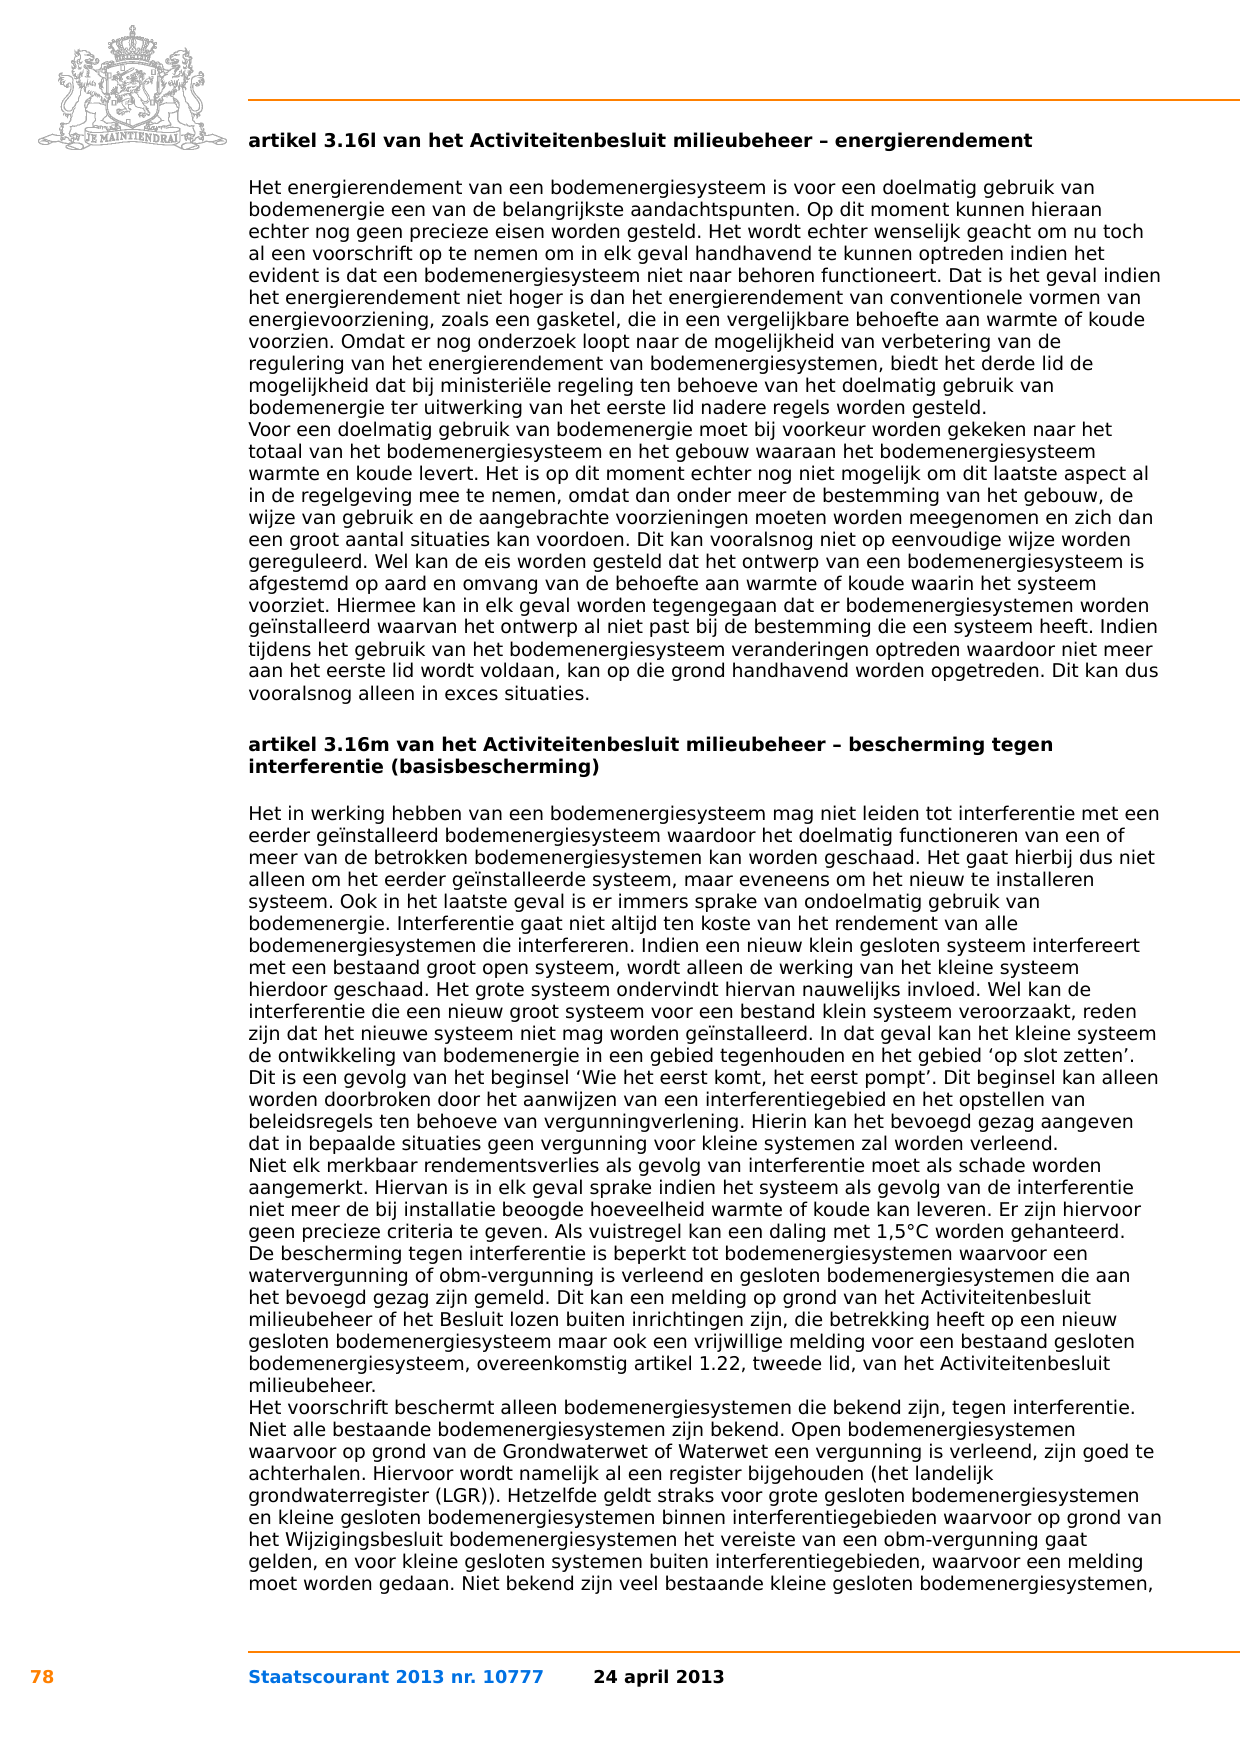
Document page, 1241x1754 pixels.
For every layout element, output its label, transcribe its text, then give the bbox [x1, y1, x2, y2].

text Het voorschrift beschermt alleen bodemenergiesystemen die bekend zijn, tegen interferentie. Niet alle bestaande bodemenergiesystemen zijn bekend. Open bodemenergiesystemen waarvoor op grond van de Grondwaterwet of Waterwet een vergunning is verleend, zijn goed te achterhalen. Hiervoor wordt namelijk al een register bijgehouden (het landelijk grondwaterregister (LGR)). Hetzelfde geldt straks voor grote gesloten bodemenergiesystemen en kleine gesloten bodemenergiesystemen binnen interferentiegebieden waarvoor op grond van het Wijzigingsbesluit bodemenergiesystemen het vereiste van een obm-vergunning gaat gelden, en voor kleine gesloten systemen buiten interferentiegebieden, waarvoor een melding moet worden gedaan. Niet bekend zijn veel bestaande kleine gesloten bodemenergiesystemen, [248, 1397, 1163, 1594]
text De bescherming tegen interferentie is beperkt tot bodemenergiesystemen waarvoor een watervergunning of obm-vergunning is verleend en gesloten bodemenergiesystemen die aan het bevoegd gezag zijn gemeld. Dit kan een melding op grond van het Activiteitenbesluit milieubeheer of het Besluit lozen buiten inrichtingen zijn, die betrekking heeft op een nieuw gesloten bodemenergiesysteem maar ook een vrijwillige melding voor een bestaand gesloten bodemenergiesysteem, overeenkomstig artikel 1.22, tweede lid, van het Activiteitenbesluit milieubeheer. [248, 1243, 1163, 1397]
text Niet elk merkbaar rendementsverlies als gevolg van interferentie moet als schade worden aangemerkt. Hiervan is in elk geval sprake indien het systeem als gevolg van de interferentie niet meer de bij installatie beoogde hoeveelheid warmte of koude kan leveren. Er zijn hiervoor geen precieze criteria te geven. Als vuistregel kan een daling met 1,5°C worden gehanteerd. [248, 1155, 1163, 1243]
picture [38, 25, 227, 150]
text Voor een doelmatig gebruik van bodemenergie moet bij voorkeur worden gekeken naar het totaal van het bodemenergiesysteem en het gebouw waaraan het bodemenergiesysteem warmte en koude levert. Het is op dit moment echter nog niet mogelijk om dit laatste aspect al in de regelgeving mee te nemen, omdat dan onder meer de bestemming van het gebouw, de wijze van gebruik en de aangebrachte voorzieningen moeten worden meegenomen en zich dan een groot aantal situaties kan voordoen. Dit kan vooralsnog niet op eenvoudige wijze worden gereguleerd. Wel kan de eis worden gesteld dat het ontwerp van een bodemenergiesysteem is afgestemd op aard en omvang van de behoefte aan warmte of koude waarin het systeem voorziet. Hiermee kan in elk geval worden tegengegaan dat er bodemenergiesystemen worden geïnstalleerd waarvan het ontwerp al niet past bij de bestemming die een systeem heeft. Indien tijdens het gebruik van het bodemenergiesysteem veranderingen optreden waardoor niet meer aan het eerste lid wordt voldaan, kan op die grond handhavend worden opgetreden. Dit kan dus vooralsnog alleen in exces situaties. [248, 419, 1163, 704]
subtitle artikel 3.16l van het Activiteitenbesluit milieubeheer – energierendement [248, 130, 1163, 152]
text Het in werking hebben van een bodemenergiesysteem mag niet leiden tot interferentie met een eerder geïnstalleerd bodemenergiesysteem waardoor het doelmatig functioneren van een of meer van de betrokken bodemenergiesystemen kan worden geschaad. Het gaat hierbij dus niet alleen om het eerder geïnstalleerde systeem, maar eveneens om het nieuw te installeren systeem. Ook in het laatste geval is er immers sprake van ondoelmatig gebruik van bodemenergie. Interferentie gaat niet altijd ten koste van het rendement van alle bodemenergiesystemen die interfereren. Indien een nieuw klein gesloten systeem interfereert met een bestaand groot open systeem, wordt alleen de werking van het kleine systeem hierdoor geschaad. Het grote systeem ondervindt hiervan nauwelijks invloed. Wel kan de interferentie die een nieuw groot systeem voor een bestand klein systeem veroorzaakt, reden zijn dat het nieuwe systeem niet mag worden geïnstalleerd. In dat geval kan het kleine systeem de ontwikkeling van bodemenergie in een gebied tegenhouden en het gebied ‘op slot zetten’. Dit is een gevolg van het beginsel ‘Wie het eerst komt, het eerst pompt’. Dit beginsel kan alleen worden doorbroken door het aanwijzen van een interferentiegebied en het opstellen van beleidsregels ten behoeve van vergunningverlening. Hierin kan het bevoegd gezag aangeven dat in bepaalde situaties geen vergunning voor kleine systemen zal worden verleend. [248, 803, 1163, 1155]
text Het energierendement van een bodemenergiesysteem is voor een doelmatig gebruik van bodemenergie een van de belangrijkste aandachtspunten. Op dit moment kunnen hieraan echter nog geen precieze eisen worden gesteld. Het wordt echter wenselijk geacht om nu toch al een voorschrift op te nemen om in elk geval handhavend te kunnen optreden indien het evident is dat een bodemenergiesysteem niet naar behoren functioneert. Dat is het geval indien het energierendement niet hoger is dan het energierendement van conventionele vormen van energievoorziening, zoals een gasketel, die in een vergelijkbare behoefte aan warmte of koude voorzien. Omdat er nog onderzoek loopt naar de mogelijkheid van verbetering van de regulering van het energierendement van bodemenergiesystemen, biedt het derde lid de mogelijkheid dat bij ministeriële regeling ten behoeve van het doelmatig gebruik van bodemenergie ter uitwerking van het eerste lid nadere regels worden gesteld. [248, 177, 1163, 419]
subtitle artikel 3.16m van het Activiteitenbesluit milieubeheer – bescherming tegen interferentie (basisbescherming) [248, 734, 1163, 778]
